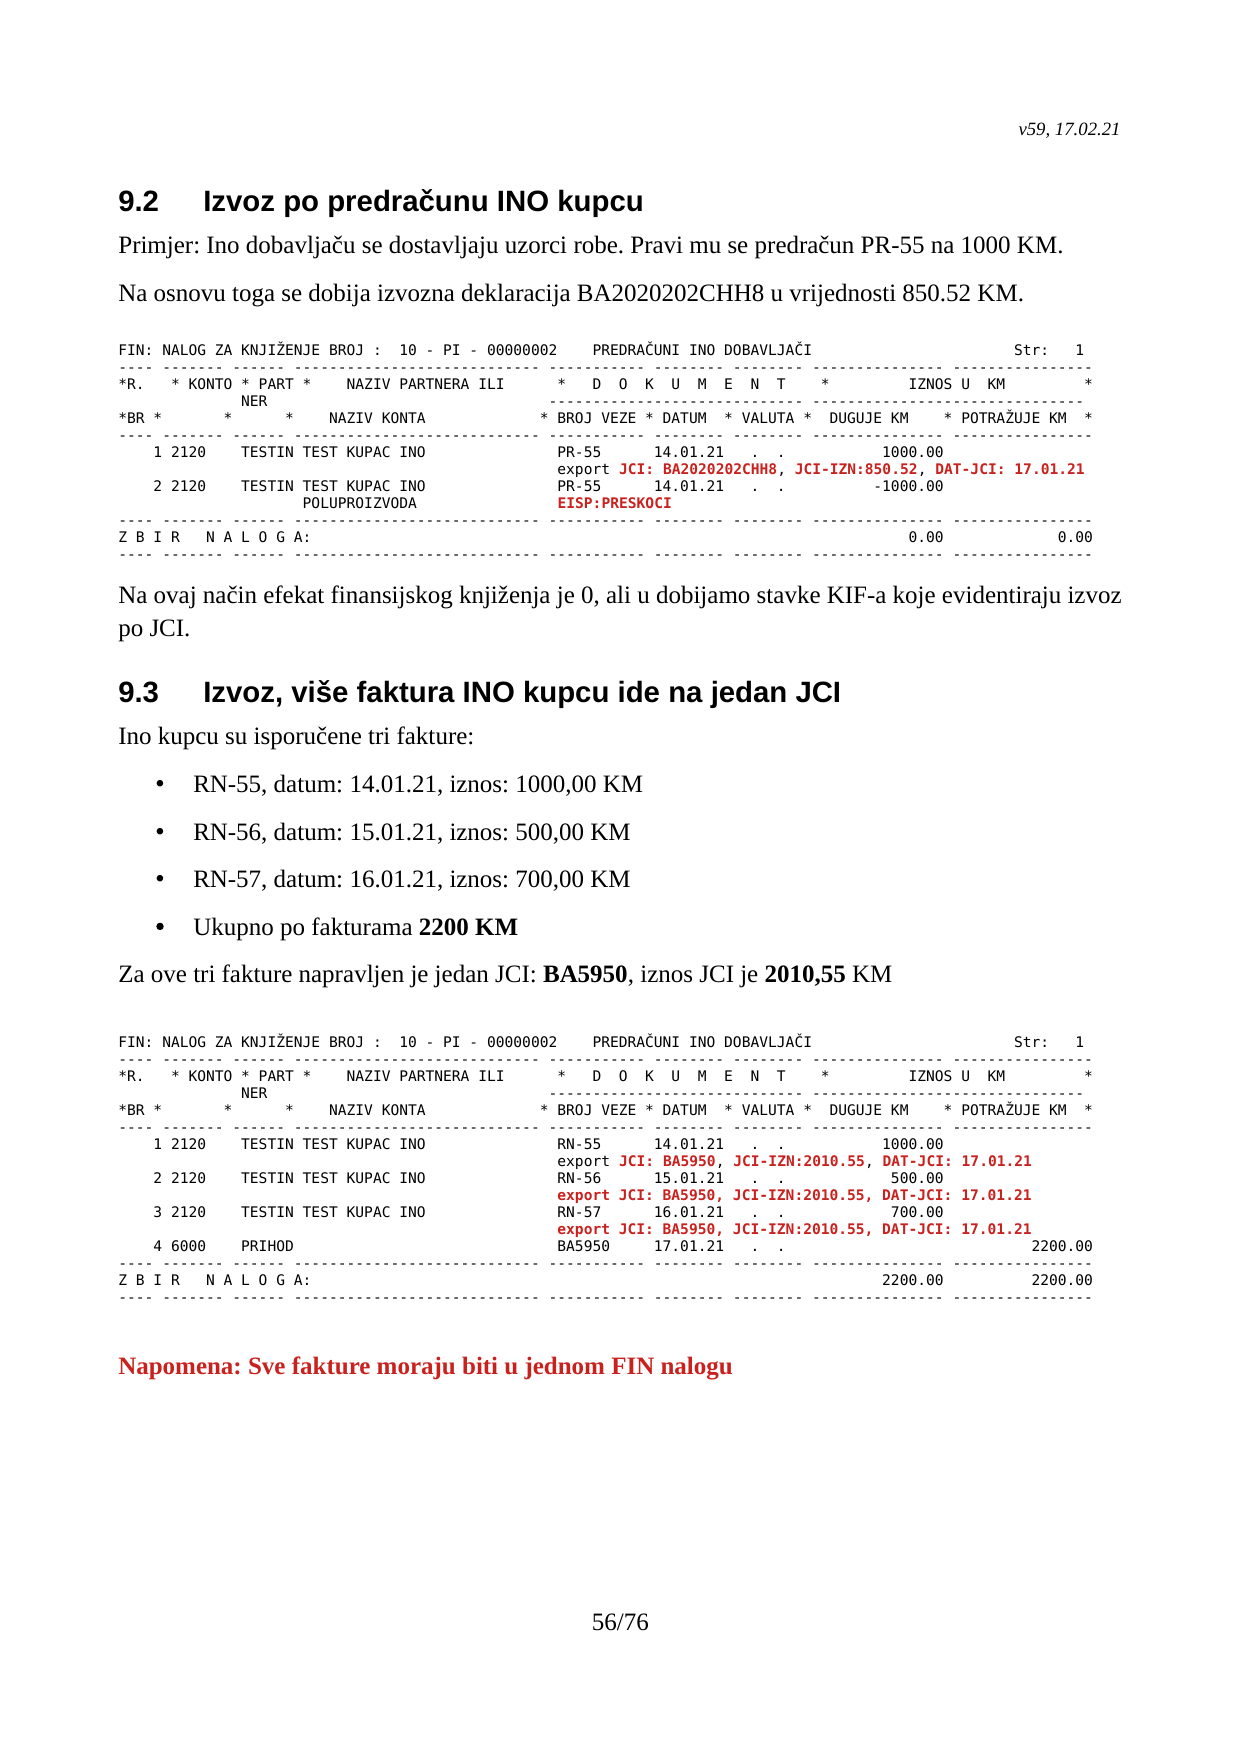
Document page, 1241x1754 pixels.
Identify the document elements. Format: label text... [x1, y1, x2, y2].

text 2 2120 TESTIN TEST KUPAC INO RN-56 15.01.21 . . 500.00 [118, 1170, 1122, 1187]
text export JCI: BA2020202CHH8, JCI-IZN:850.52, DAT-JCI: 17.01.21 [118, 461, 1122, 478]
text Na osnovu toga se dobija izvozna deklaracija BA2020202CHH8 u vrijednosti 850.52 KM. [118, 278, 1122, 306]
subtitle Na ovaj način efekat finansijskog knjiženja je 0, ali u dobijamo stavke KIF-a koje evidentiraju izvoz po JCI. [118, 580, 1122, 642]
text POLUPROIZVODA EISP:PRESKOCI [118, 495, 1122, 512]
text ---- ------- ------ ---------------------------- ----------- -------- -------- --------------- ---------------- [118, 1254, 1122, 1272]
text FIN: NALOG ZA KNJIŽENJE BROJ : 10 - PI - 00000002 PREDRAČUNI INO DOBAVLJAČI Str: 1 [118, 1034, 1122, 1051]
subtitle Izvoz po predračunu INO kupcu [118, 184, 1122, 217]
text Z B I R N A L O G A: 0.00 0.00 [118, 529, 1122, 546]
subtitle RN-55, datum: 14.01.21, iznos: 1000,00 KM [156, 769, 1122, 798]
text 2 2120 TESTIN TEST KUPAC INO PR-55 14.01.21 . . -1000.00 [118, 478, 1122, 495]
text NER ----------------------------- ------------------------------- [118, 1085, 1122, 1102]
text NER ----------------------------- ------------------------------- [118, 393, 1122, 410]
text *BR * * * NAZIV KONTA * BROJ VEZE * DATUM * VALUTA * DUGUJE KM * POTRAŽUJE KM * [118, 1102, 1122, 1119]
text 3 2120 TESTIN TEST KUPAC INO RN-57 16.01.21 . . 700.00 [118, 1204, 1122, 1221]
text *R. * KONTO * PART * NAZIV PARTNERA ILI * D O K U M E N T * IZNOS U KM * [118, 1068, 1122, 1085]
text Z B I R N A L O G A: 2200.00 2200.00 [118, 1272, 1122, 1288]
text FIN: NALOG ZA KNJIŽENJE BROJ : 10 - PI - 00000002 PREDRAČUNI INO DOBAVLJAČI Str: 1 [118, 342, 1122, 359]
text ---- ------- ------ ---------------------------- ----------- -------- -------- --------------- ---------------- [118, 427, 1122, 444]
text ---- ------- ------ ---------------------------- ----------- -------- -------- --------------- ---------------- [118, 546, 1122, 563]
text ---- ------- ------ ---------------------------- ----------- -------- -------- --------------- ---------------- [118, 1051, 1122, 1068]
text ---- ------- ------ ---------------------------- ----------- -------- -------- --------------- ---------------- [118, 359, 1122, 376]
text *R. * KONTO * PART * NAZIV PARTNERA ILI * D O K U M E N T * IZNOS U KM * [118, 376, 1122, 393]
subtitle Izvoz, više faktura INO kupcu ide na jedan JCI [118, 675, 1122, 709]
text Napomena: Sve fakture moraju biti u jednom FIN nalogu [118, 1351, 1122, 1380]
text Za ove tri fakture napravljen je jedan JCI: BA5950, iznos JCI je 2010,55 KM [118, 959, 1122, 988]
subtitle Ino kupcu su isporučene tri fakture: [118, 721, 1122, 750]
text export JCI: BA5950, JCI-IZN:2010.55, DAT-JCI: 17.01.21 [118, 1187, 1122, 1204]
subtitle Ukupno po fakturama 2200 KM [156, 912, 1122, 941]
subtitle RN-56, datum: 15.01.21, iznos: 500,00 KM [156, 817, 1122, 845]
text export JCI: BA5950, JCI-IZN:2010.55, DAT-JCI: 17.01.21 [118, 1221, 1122, 1238]
subtitle RN-57, datum: 16.01.21, iznos: 700,00 KM [156, 864, 1122, 893]
text 4 6000 PRIHOD BA5950 17.01.21 . . 2200.00 [118, 1238, 1122, 1254]
text ---- ------- ------ ---------------------------- ----------- -------- -------- --------------- ---------------- [118, 512, 1122, 529]
text Primjer: Ino dobavljaču se dostavljaju uzorci robe. Pravi mu se predračun PR-55 na 1000 KM. [118, 230, 1122, 259]
text ---- ------- ------ ---------------------------- ----------- -------- -------- --------------- ---------------- [118, 1119, 1122, 1136]
subtitle ---- ------- ------ ---------------------------- ----------- -------- -------- --------------- ---------------- [118, 1288, 1122, 1306]
text *BR * * * NAZIV KONTA * BROJ VEZE * DATUM * VALUTA * DUGUJE KM * POTRAŽUJE KM * [118, 410, 1122, 427]
text 1 2120 TESTIN TEST KUPAC INO RN-55 14.01.21 . . 1000.00 [118, 1136, 1122, 1153]
text 1 2120 TESTIN TEST KUPAC INO PR-55 14.01.21 . . 1000.00 [118, 444, 1122, 461]
text export JCI: BA5950, JCI-IZN:2010.55, DAT-JCI: 17.01.21 [118, 1153, 1122, 1170]
